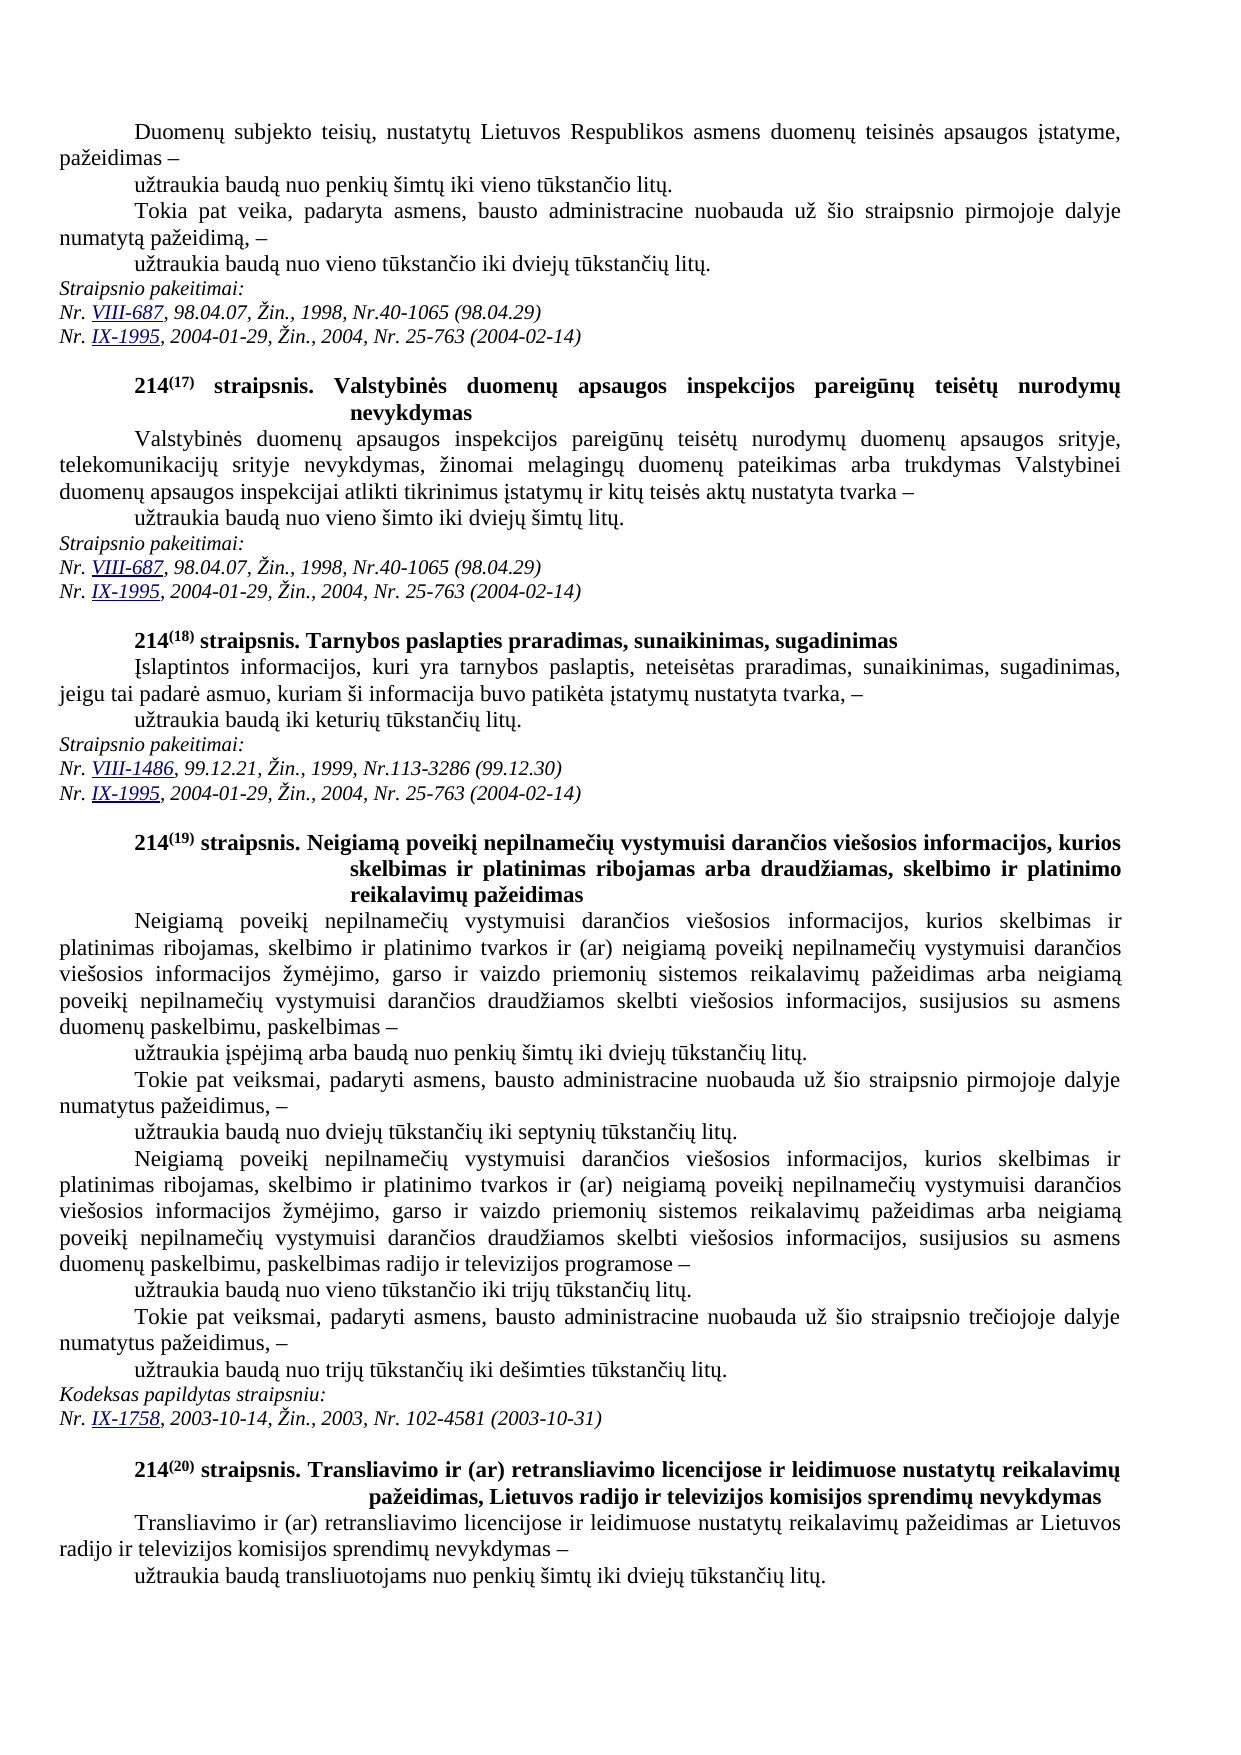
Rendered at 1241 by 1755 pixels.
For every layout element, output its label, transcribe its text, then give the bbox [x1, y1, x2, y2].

text Transliavimo ir (ar) retransliavimo licencijose ir leidimuose nustatytų reikalavimų pažeidimas ar Lietuvos radijo ir televizijos komisijos sprendimų nevykdymas – [59, 1509, 1122, 1562]
text Kodeksas papildytas straipsniu: [59, 1382, 1122, 1406]
text Duomenų subjekto teisių, nustatytų Lietuvos Respublikos asmens duomenų teisinės apsaugos įstatyme, pažeidimas – [59, 118, 1122, 171]
text Tokie pat veiksmai, padaryti asmens, bausto administracine nuobauda už šio straipsnio trečiojoje dalyje numatytus pažeidimus, – [59, 1303, 1122, 1356]
text užtraukia įspėjimą arba baudą nuo penkių šimtų iki dviejų tūkstančių litų. [59, 1039, 1122, 1066]
text užtraukia baudą iki keturių tūkstančių litų. [134, 706, 1122, 732]
text 214(18) straipsnis. Tarnybos paslapties praradimas, sunaikinimas, sugadinimas [134, 627, 1122, 653]
text Neigiamą poveikį nepilnamečių vystymuisi darančios viešosios informacijos, kurios skelbimas ir platinimas ribojamas, skelbimo ir platinimo tvarkos ir (ar) neigiamą poveikį nepilnamečių vystymuisi darančios viešosios informacijos žymėjimo, garso ir vaizdo priemonių sistemos reikalavimų pažeidimas arba neigiamą poveikį nepilnamečių vystymuisi darančios draudžiamos skelbti viešosios informacijos, susijusios su asmens duomenų paskelbimu, paskelbimas radijo ir televizijos programose – [59, 1145, 1122, 1277]
text Tokie pat veiksmai, padaryti asmens, bausto administracine nuobauda už šio straipsnio pirmojoje dalyje numatytus pažeidimus, – [59, 1066, 1122, 1118]
text užtraukia baudą nuo vieno tūkstančio iki dviejų tūkstančių litų. [59, 250, 1122, 276]
text užtraukia baudą nuo trijų tūkstančių iki dešimties tūkstančių litų. [59, 1356, 1122, 1382]
text Nr. IX-1758, 2003-10-14, Žin., 2003, Nr. 102-4581 (2003-10-31) [59, 1406, 1122, 1430]
text užtraukia baudą nuo vieno tūkstančio iki trijų tūkstančių litų. [134, 1277, 1122, 1303]
text Nr. IX-1995, 2004-01-29, Žin., 2004, Nr. 25-763 (2004-02-14) [59, 780, 1122, 804]
text Straipsnio pakeitimai: [59, 531, 1122, 555]
text Nr. VIII-687, 98.04.07, Žin., 1998, Nr.40-1065 (98.04.29) [59, 300, 1122, 324]
text Valstybinės duomenų apsaugos inspekcijos pareigūnų teisėtų nurodymų duomenų apsaugos srityje, telekomunikacijų srityje nevykdymas, žinomai melagingų duomenų pateikimas arba trukdymas Valstybinei duomenų apsaugos inspekcijai atlikti tikrinimus įstatymų ir kitų teisės aktų nustatyta tvarka – [59, 425, 1122, 504]
text 214(17) straipsnis. Valstybinės duomenų apsaugos inspekcijos pareigūnų teisėtų nurodymų nevykdymas [134, 372, 1122, 425]
text Nr. VIII-687, 98.04.07, Žin., 1998, Nr.40-1065 (98.04.29) [59, 555, 1122, 579]
text Straipsnio pakeitimai: [59, 732, 1122, 756]
text Nr. VIII-1486, 99.12.21, Žin., 1999, Nr.113-3286 (99.12.30) [59, 756, 1122, 780]
text Neigiamą poveikį nepilnamečių vystymuisi darančios viešosios informacijos, kurios skelbimas ir platinimas ribojamas, skelbimo ir platinimo tvarkos ir (ar) neigiamą poveikį nepilnamečių vystymuisi darančios viešosios informacijos žymėjimo, garso ir vaizdo priemonių sistemos reikalavimų pažeidimas arba neigiamą poveikį nepilnamečių vystymuisi darančios draudžiamos skelbti viešosios informacijos, susijusios su asmens duomenų paskelbimu, paskelbimas – [59, 908, 1122, 1039]
text 214(19) straipsnis. Neigiamą poveikį nepilnamečių vystymuisi darančios viešosios informacijos, kurios skelbimas ir platinimas ribojamas arba draudžiamas, skelbimo ir platinimo reikalavimų pažeidimas [134, 828, 1122, 908]
text užtraukia baudą nuo penkių šimtų iki vieno tūkstančio litų. [59, 171, 1122, 197]
text Tokia pat veika, padaryta asmens, bausto administracine nuobauda už šio straipsnio pirmojoje dalyje numatytą pažeidimą, – [59, 197, 1122, 250]
text užtraukia baudą nuo dviejų tūkstančių iki septynių tūkstančių litų. [59, 1118, 1122, 1145]
text Straipsnio pakeitimai: [59, 276, 1122, 300]
text Nr. IX-1995, 2004-01-29, Žin., 2004, Nr. 25-763 (2004-02-14) [59, 324, 1122, 348]
text užtraukia baudą transliuotojams nuo penkių šimtų iki dviejų tūkstančių litų. [59, 1562, 1122, 1588]
text Nr. IX-1995, 2004-01-29, Žin., 2004, Nr. 25-763 (2004-02-14) [59, 579, 1122, 603]
text 214(20) straipsnis. Transliavimo ir (ar) retransliavimo licencijose ir leidimuose nustatytų reikalavimų pažeidimas, Lietuvos radijo ir televizijos komisijos sprendimų nevykdymas [134, 1456, 1122, 1509]
text užtraukia baudą nuo vieno šimto iki dviejų šimtų litų. [59, 504, 1122, 531]
text Įslaptintos informacijos, kuri yra tarnybos paslaptis, neteisėtas praradimas, sunaikinimas, sugadinimas, jeigu tai padarė asmuo, kuriam ši informacija buvo patikėta įstatymų nustatyta tvarka, – [59, 653, 1122, 706]
